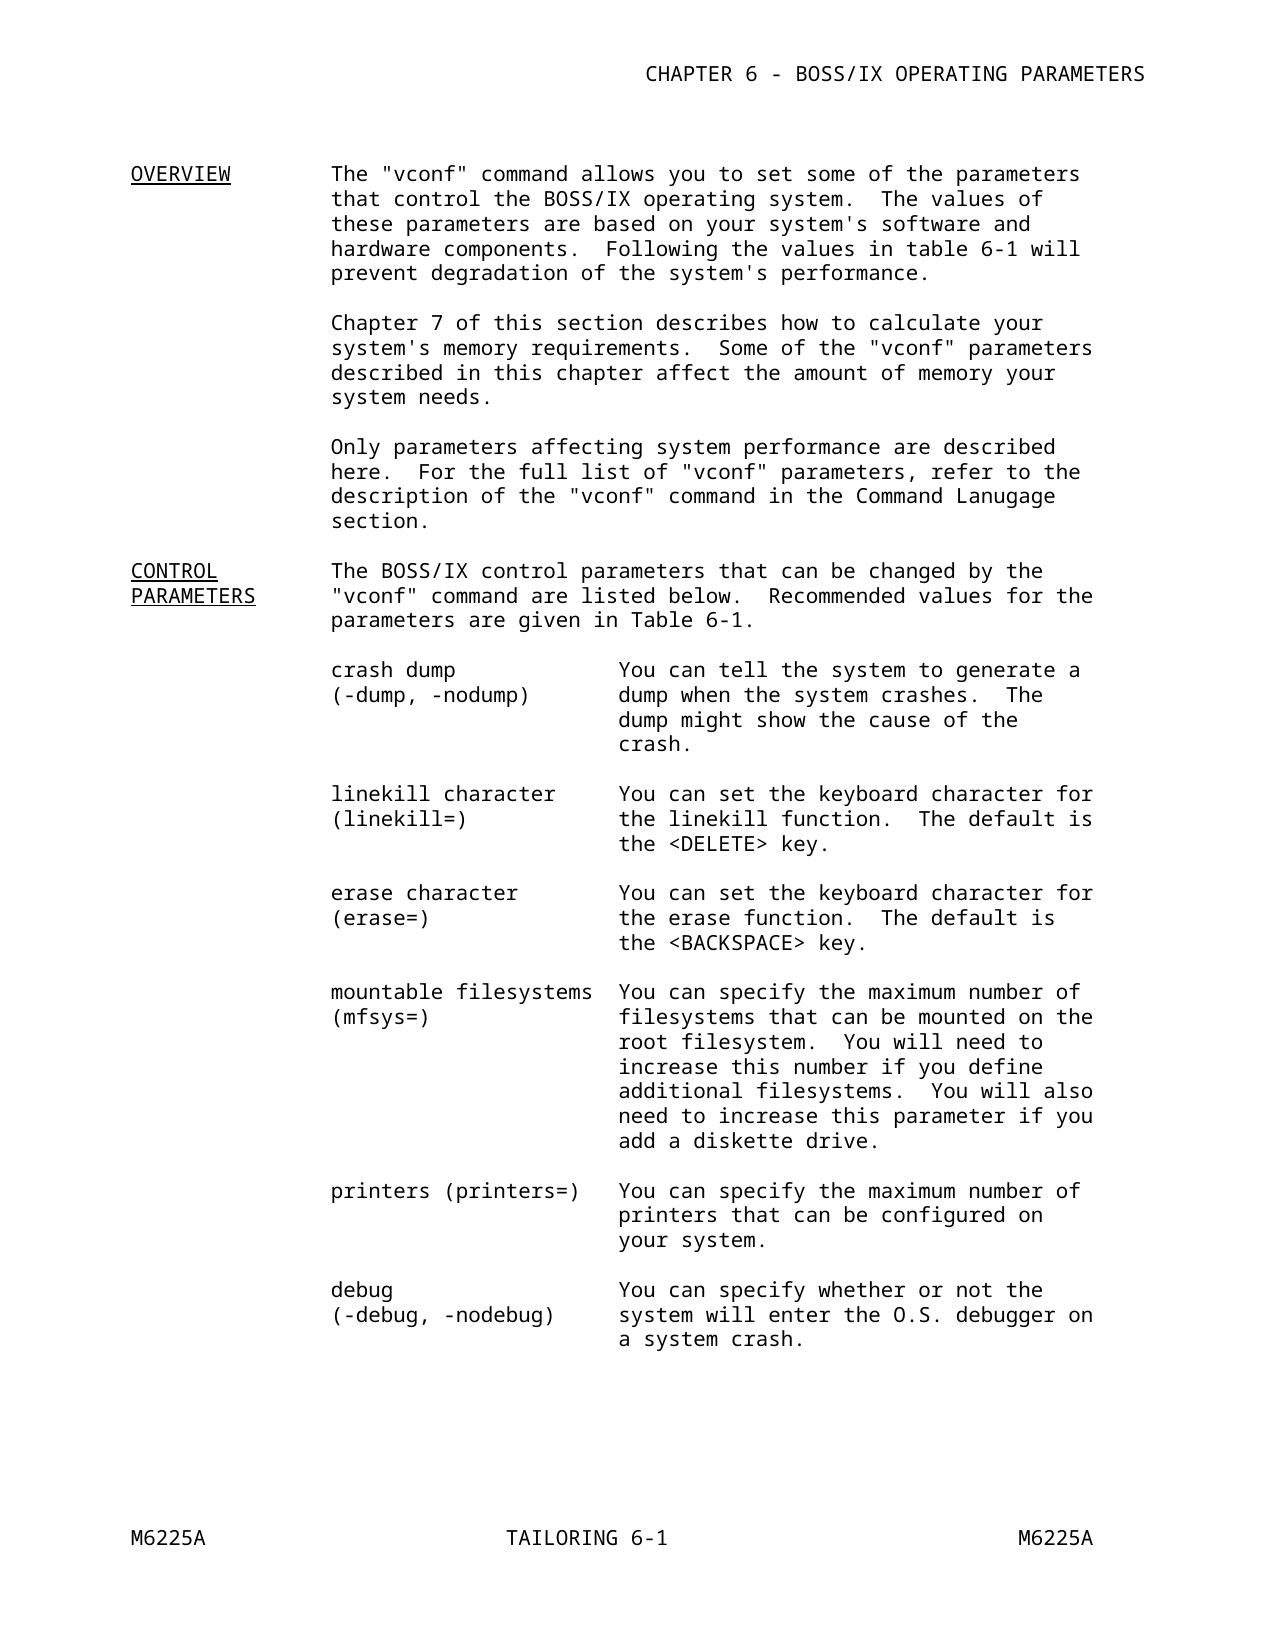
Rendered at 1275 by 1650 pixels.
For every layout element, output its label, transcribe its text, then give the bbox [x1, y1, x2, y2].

text section. [118, 509, 1145, 534]
text erase character You can set the keyboard character for [118, 881, 1145, 906]
text printers (printers=) You can specify the maximum number of [118, 1178, 1145, 1203]
text here. For the full list of "vconf" parameters, refer to the [118, 459, 1145, 484]
text system needs. [118, 385, 1145, 410]
text printers that can be configured on [118, 1203, 1145, 1228]
text a system crash. [118, 1327, 1145, 1352]
text add a diskette drive. [118, 1129, 1145, 1153]
text linekill character You can set the keyboard character for [118, 782, 1145, 806]
text increase this number if you define [118, 1054, 1145, 1079]
text need to increase this parameter if you [118, 1104, 1145, 1129]
text crash dump You can tell the system to generate a [118, 658, 1145, 682]
text described in this chapter affect the amount of memory your [118, 360, 1145, 385]
text OVERVIEW The "vconf" command allows you to set some of the parameters [118, 162, 1145, 187]
text debug You can specify whether or not the [118, 1277, 1145, 1302]
text your system. [118, 1228, 1145, 1253]
text parameters are given in Table 6-1. [118, 608, 1145, 633]
text CONTROL The BOSS/IX control parameters that can be changed by the [118, 558, 1145, 583]
text additional filesystems. You will also [118, 1079, 1145, 1104]
text M6225A TAILORING 6-1 M6225A [118, 1525, 1145, 1550]
text prevent degradation of the system's performance. [118, 261, 1145, 286]
text PARAMETERS "vconf" command are listed below. Recommended values for the [118, 583, 1145, 608]
text the <DELETE> key. [118, 831, 1145, 856]
text crash. [118, 732, 1145, 757]
text the <BACKSPACE> key. [118, 930, 1145, 955]
text Chapter 7 of this section describes how to calculate your [118, 311, 1145, 335]
text (linekill=) the linekill function. The default is [118, 806, 1145, 831]
text description of the "vconf" command in the Command Lanugage [118, 484, 1145, 509]
text Only parameters affecting system performance are described [118, 434, 1145, 459]
text (-dump, -nodump) dump when the system crashes. The [118, 682, 1145, 707]
text system's memory requirements. Some of the "vconf" parameters [118, 335, 1145, 360]
text these parameters are based on your system's software and [118, 211, 1145, 236]
text root filesystem. You will need to [118, 1029, 1145, 1054]
text dump might show the cause of the [118, 707, 1145, 732]
text that control the BOSS/IX operating system. The values of [118, 187, 1145, 211]
text (erase=) the erase function. The default is [118, 906, 1145, 930]
text (-debug, -nodebug) system will enter the O.S. debugger on [118, 1302, 1145, 1327]
text hardware components. Following the values in table 6-1 will [118, 236, 1145, 261]
text mountable filesystems You can specify the maximum number of [118, 980, 1145, 1005]
text (mfsys=) filesystems that can be mounted on the [118, 1005, 1145, 1029]
subtitle CHAPTER 6 - BOSS/IX OPERATING PARAMETERS [118, 59, 1145, 87]
